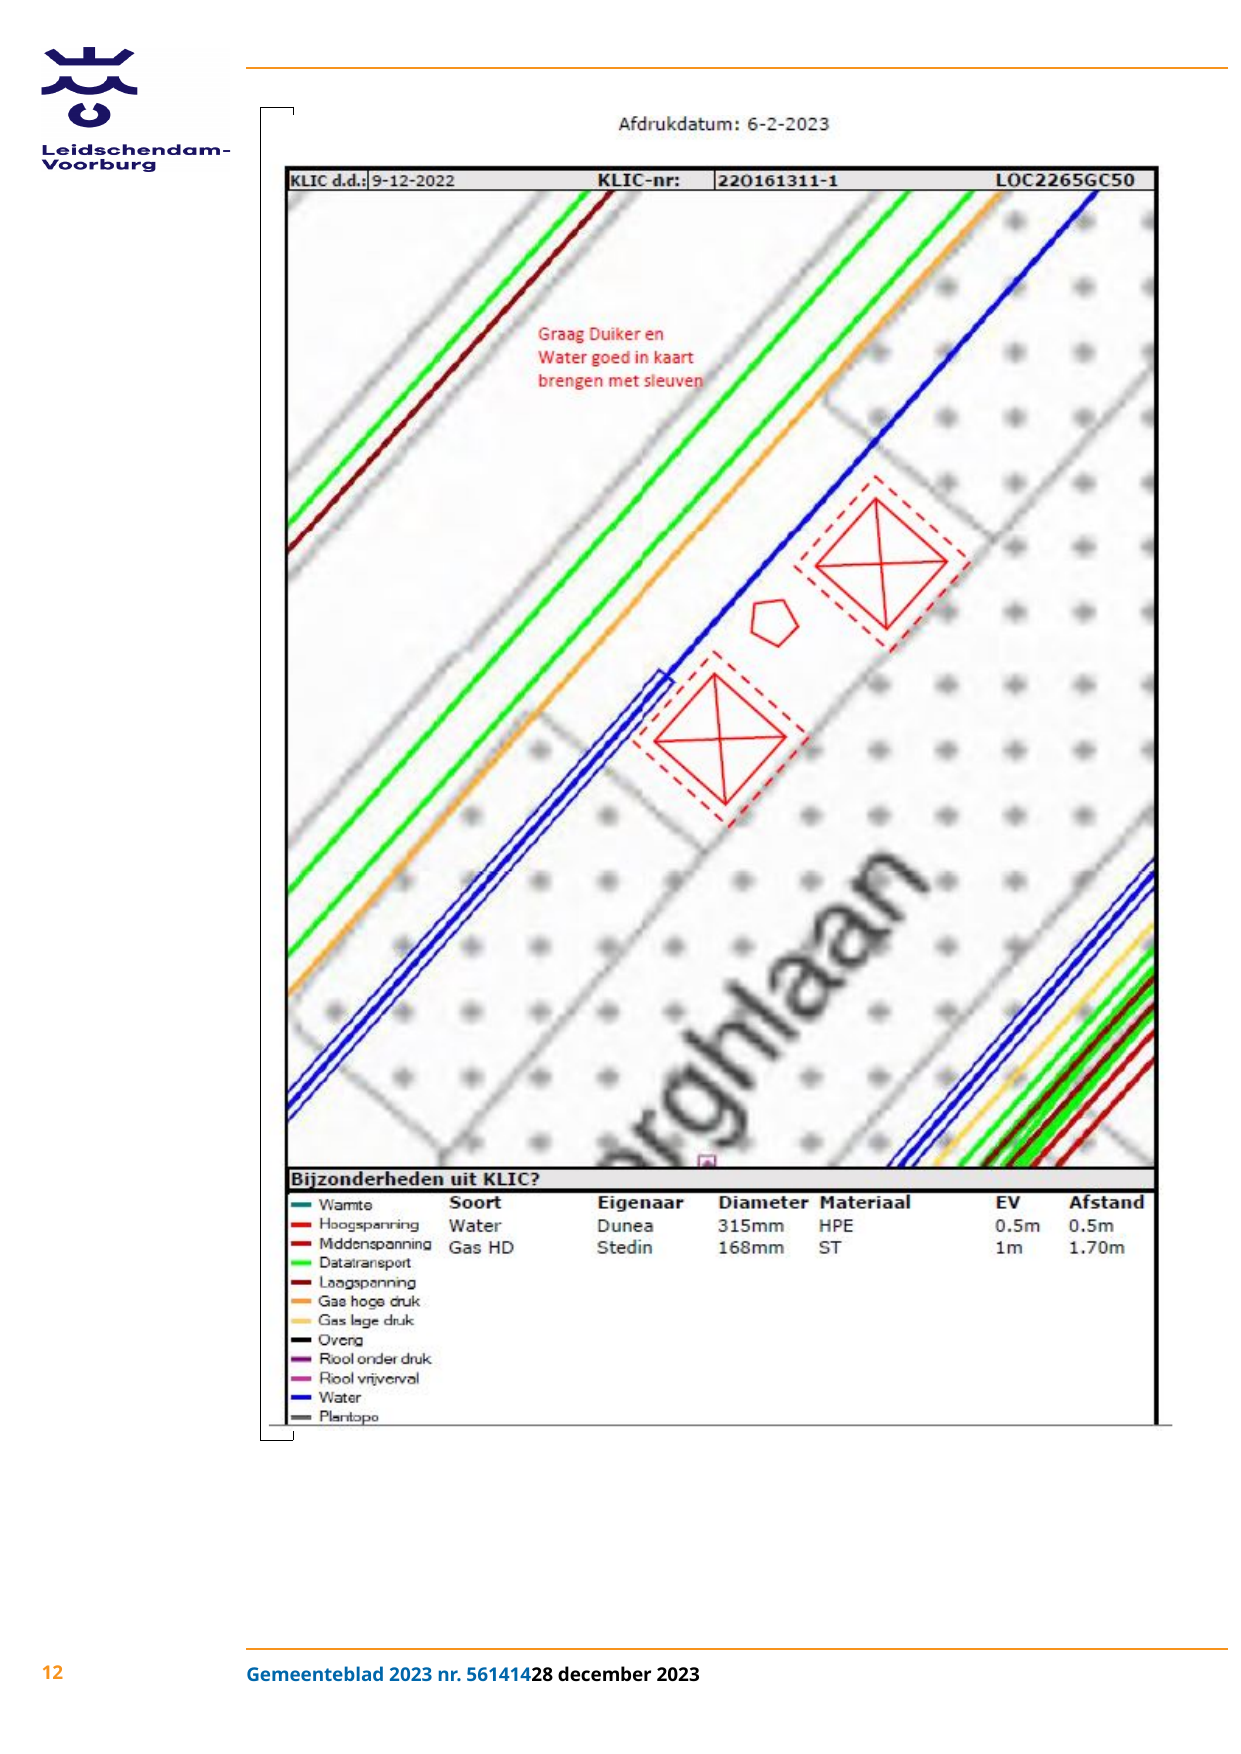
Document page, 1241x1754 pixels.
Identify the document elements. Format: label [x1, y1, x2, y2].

picture [41, 47, 231, 172]
picture [268, 115, 1173, 1431]
